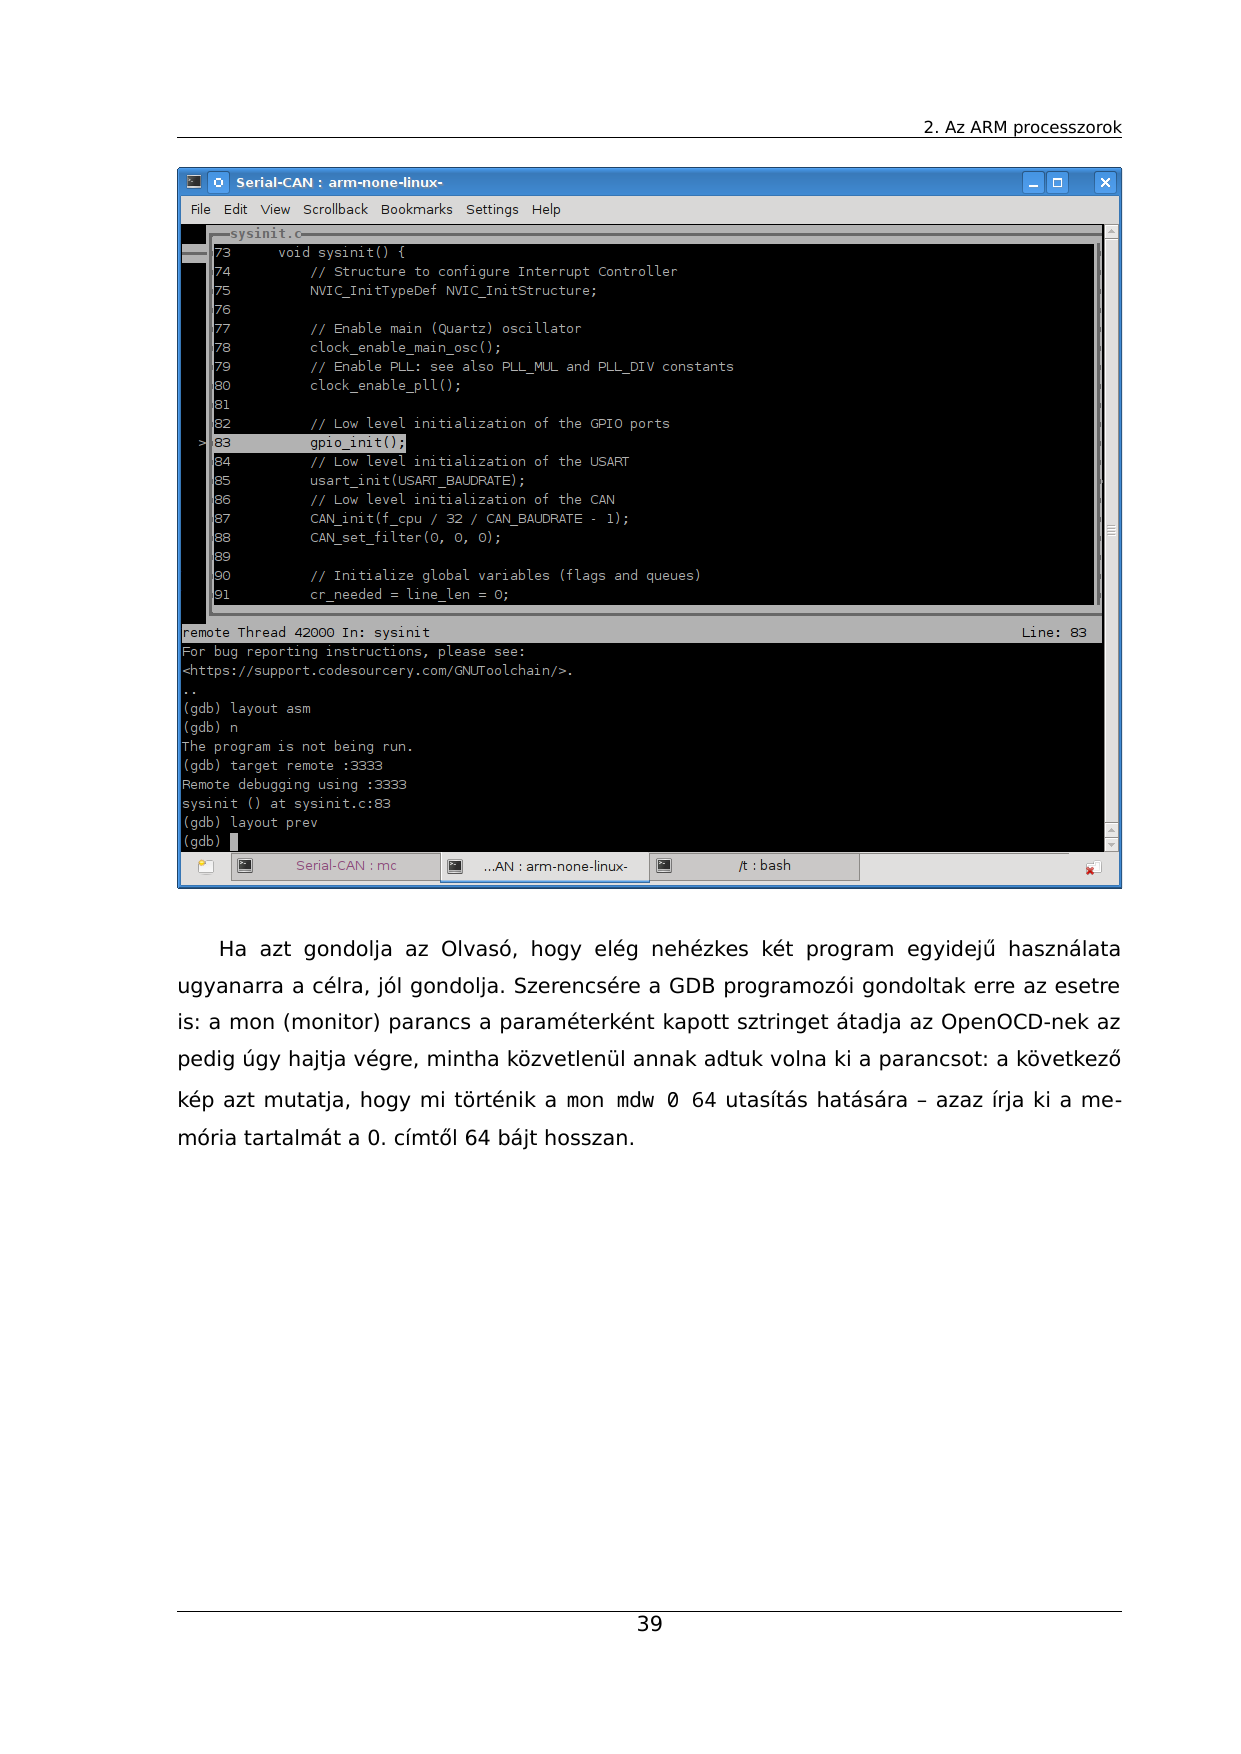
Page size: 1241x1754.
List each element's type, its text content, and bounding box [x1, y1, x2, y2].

text Ha azt gondolja az Olvasó, hogy elég nehézkes két program egyidejű használata ugyanarra a célra, jól gondolja. Szerencsére a GDB programozói gondoltak erre az esetre is: a mon (monitor) parancs a paraméterként kapott sztringet átadja az OpenOCD-nek az pedig úgy hajtja végre, mintha közvetlenül annak adtuk volna ki a parancsot: a következő kép azt mutatja, hogy mi történik a mon mdw 0 64 utasítás hatására – azaz írja ki a me­mória tartalmát a 0. címtől 64 bájt hosszan. [177, 937, 1122, 1150]
picture [177, 167, 1123, 889]
